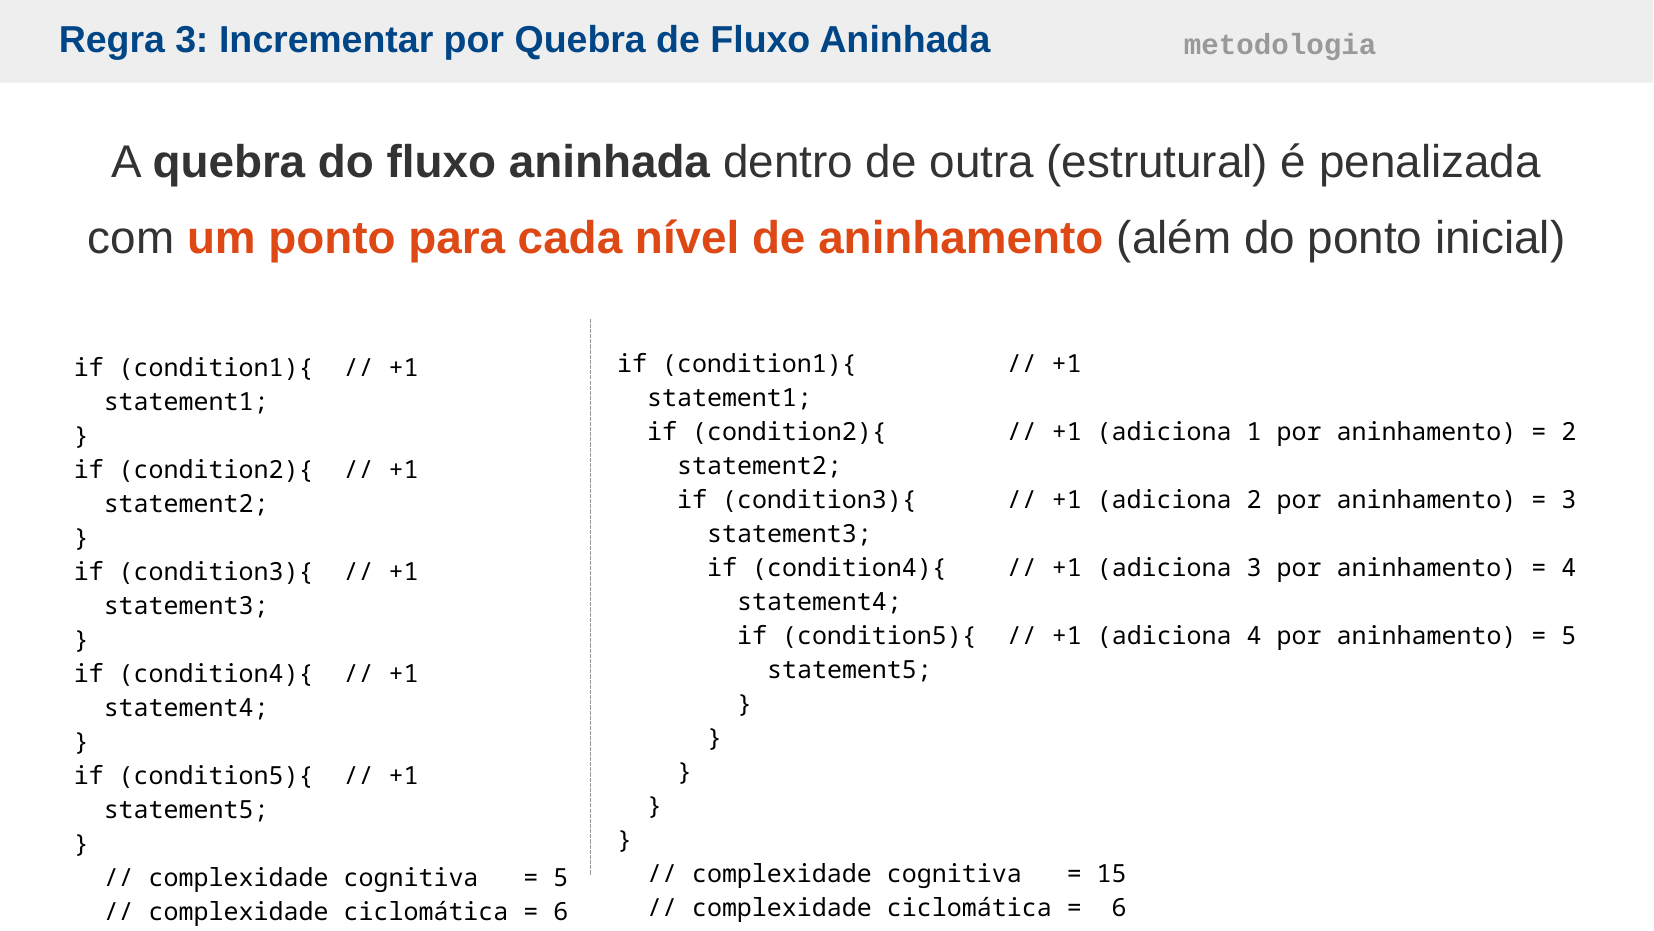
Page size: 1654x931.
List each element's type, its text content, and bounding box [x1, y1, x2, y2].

text_box A quebra do fluxo aninhada dentro de outra (estrutural) é penalizada com um ponto para cada nível de aninhamento (além do ponto inicial) [59, 102, 1595, 296]
text_box if (condition1){ // +1 statement1; } if (condition2){ // +1 statement2; } if (condition3){ // +1 statement3; } if (condition4){ // +1 statement4; } if (condition5){ // +1 statement5; } // complexidade cognitiva = 5 // complexidade ciclomática = 6 [59, 342, 591, 856]
text_box [0, 0, 1654, 83]
text_box metodologia [1169, 23, 1644, 71]
text_box if (condition1){ // +1 statement1; if (condition2){ // +1 (adiciona 1 por aninhamento) = 2 statement2; if (condition3){ // +1 (adiciona 2 por aninhamento) = 3 statement3; if (condition4){ // +1 (adiciona 3 por aninhamento) = 4 statement4; if (condition5){ // +1 (adiciona 4 por aninhamento) = 5 statement5; } } } } } // complexidade cognitiva = 15 // complexidade ciclomática = 6 [602, 337, 1609, 851]
title Regra 3: Incrementar por Quebra de Fluxo Aninhada [59, 14, 1182, 66]
